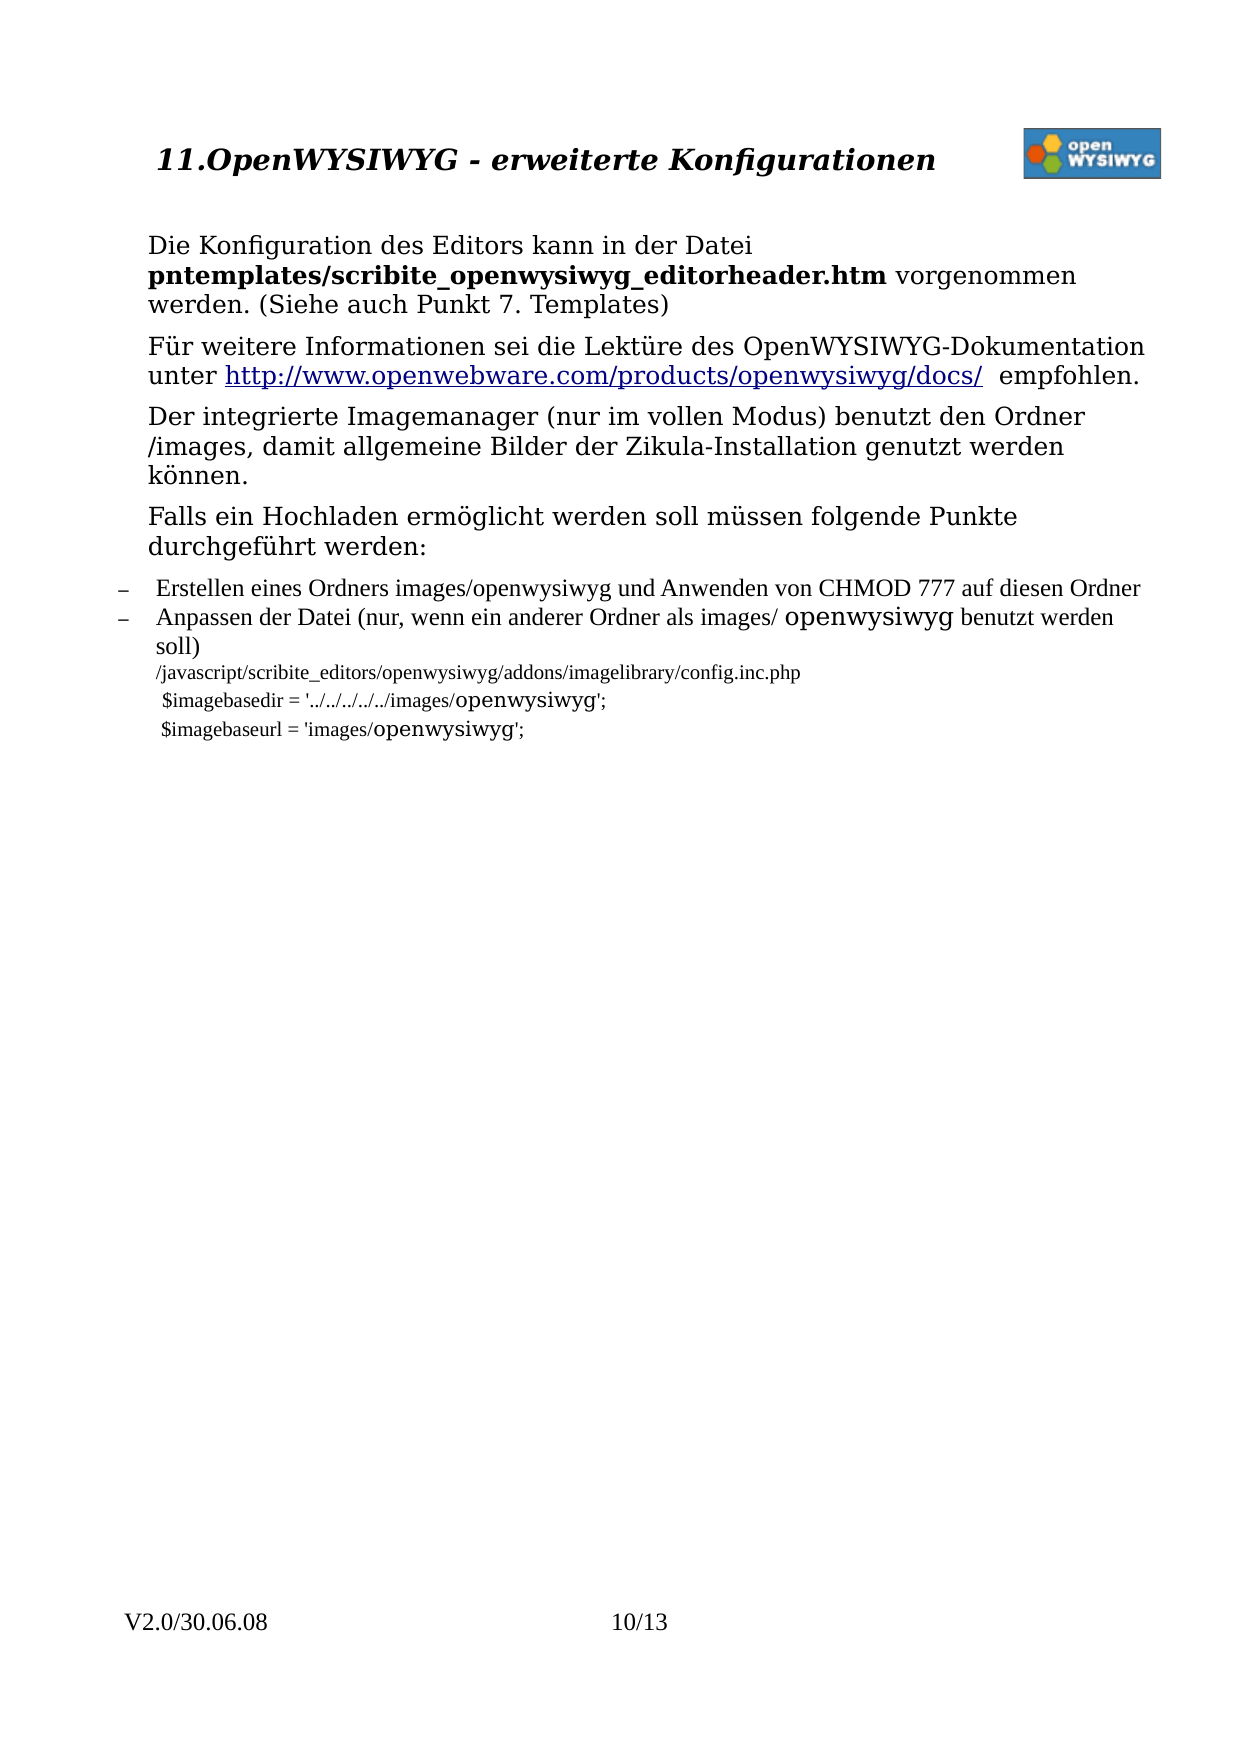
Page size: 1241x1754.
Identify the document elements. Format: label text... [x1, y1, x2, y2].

text Der integrierte Imagemanager (nur im vollen Modus) benutzt den Ordner /images, damit allgemeine Bilder der Zikula-Installation genutzt werden können. [148, 403, 1160, 490]
list Anpassen der Datei (nur, wenn ein anderer Ordner als images/ openwysiwyg benutzt werden soll) /javascript/scribite_editors/openwysiwyg/addons/imagelibrary/config.inc.php $imagebasedir = '../../../../../images/openwysiwyg'; $imagebaseurl = 'images/openwysiwyg'; [118, 602, 1160, 742]
list Erstellen eines Ordners images/openwysiwyg und Anwenden von CHMOD 777 auf diesen Ordner [118, 573, 1160, 602]
text Für weitere Informationen sei die Lektüre des OpenWYSIWYG-Dokumentation unter http://www.openwebware.com/products/openwysiwyg/docs/ empfohlen. [148, 332, 1160, 390]
text Falls ein Hochladen ermöglicht werden soll müssen folgende Punkte durchgeführt werden: [148, 503, 1160, 561]
subtitle OpenWYSIWYG - erweiterte Konfigurationen [156, 143, 1023, 177]
picture [1023, 128, 1162, 179]
text Die Konfiguration des Editors kann in der Datei pntemplates/scribite_openwysiwyg_editorheader.htm vorgenommen werden. (Siehe auch Punkt 7. Templates) [148, 232, 1160, 319]
